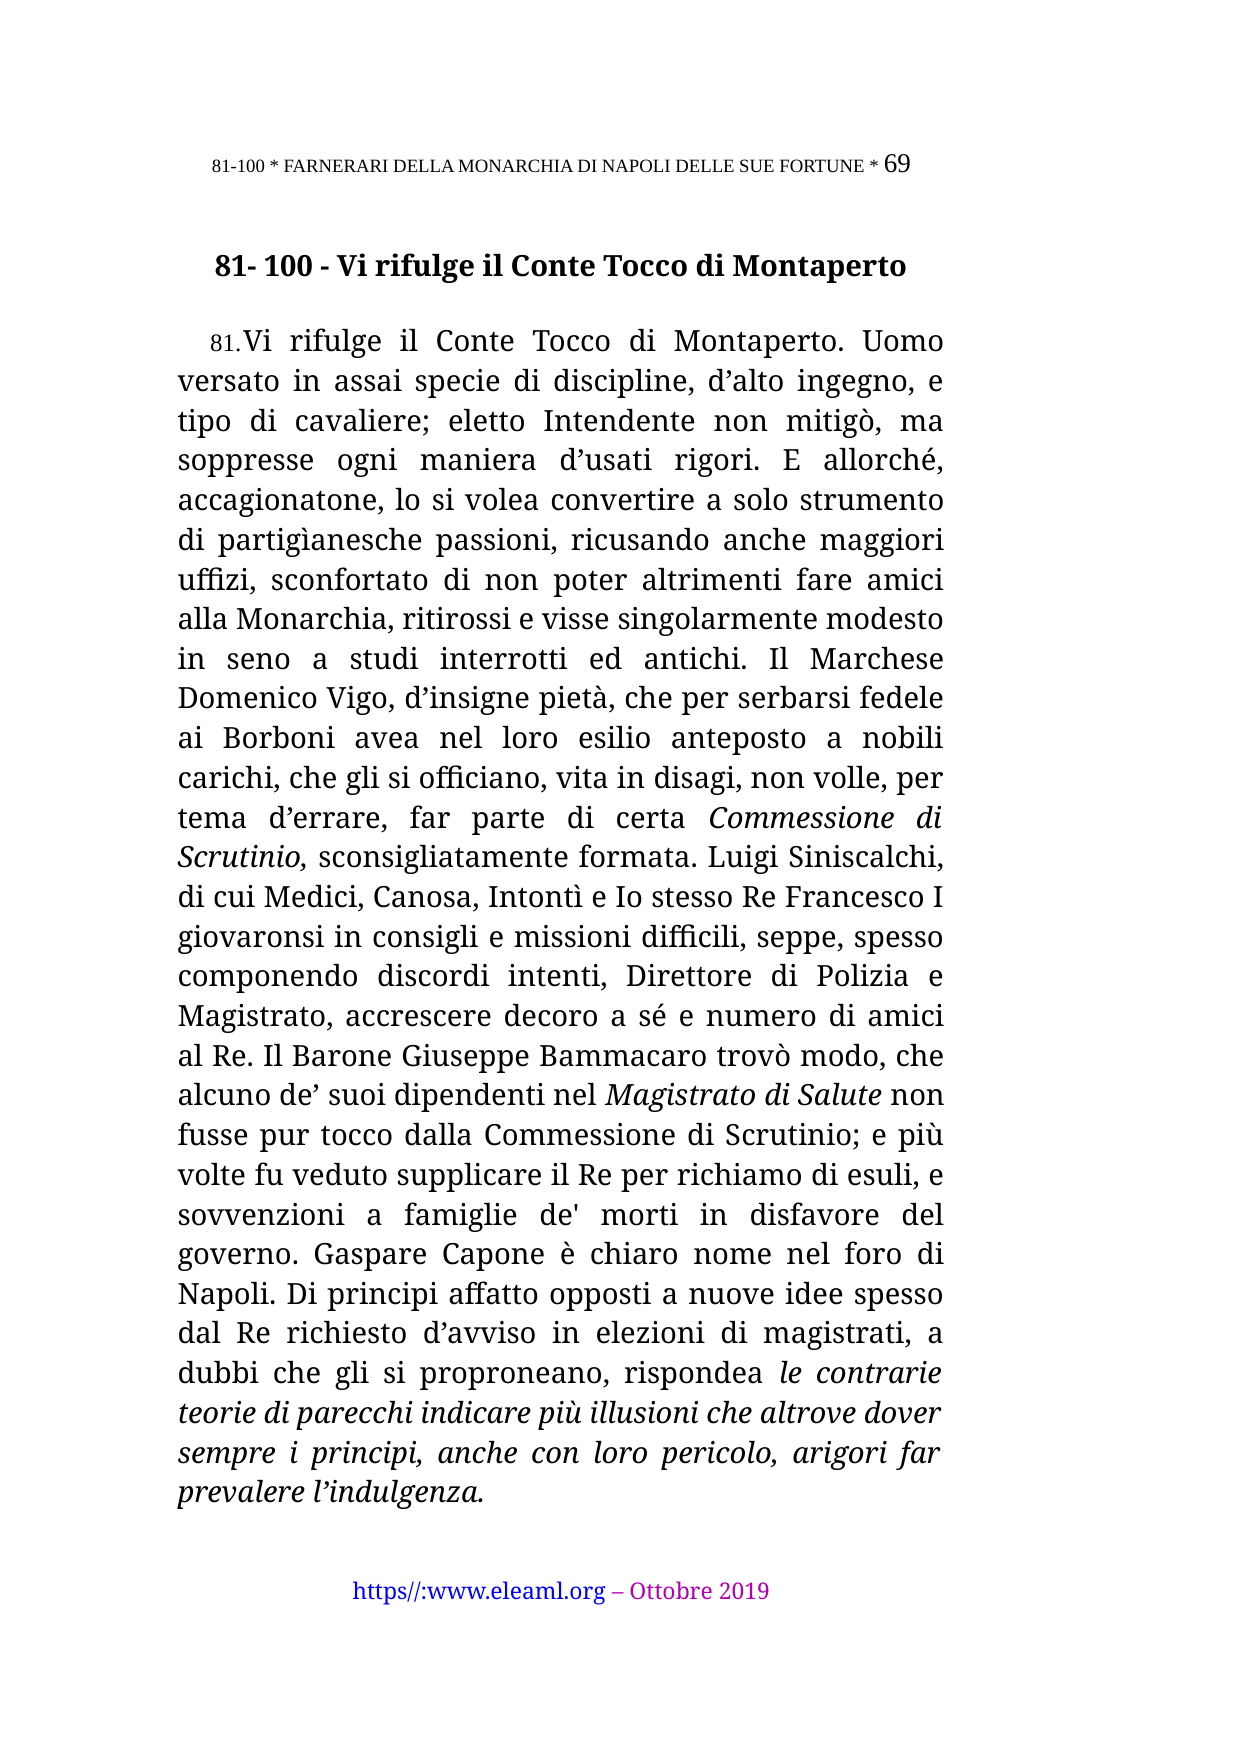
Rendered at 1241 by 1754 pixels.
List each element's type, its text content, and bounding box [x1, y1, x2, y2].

list Vi rifulge il Conte Tocco di Montaperto. Uomo versato in assai specie di discipline, d’alto ingegno, e tipo di cavaliere; eletto Intendente non mitigò, ma soppresse ogni maniera d’usati rigori. E allorché, accagionatone, lo si volea convertire a solo strumento di partigìanesche passioni, ricusando anche maggiori uffizi, sconfortato di non poter altrimenti fare amici alla Monarchia, ritirossi e visse singolarmente modesto in seno a studi interrotti ed antichi. Il Marchese Domenico Vigo, d’insigne pietà, che per serbarsi fedele ai Borboni avea nel loro esilio anteposto a nobili carichi, che gli si officiano, vita in disagi, non volle, per tema d’errare, far parte di certa Commessione di Scrutinio, sconsigliatamente formata. Luigi Siniscalchi, di cui Medici, Canosa, Intontì e Io stesso Re Francesco I giovaronsi in consigli e missioni difficili, seppe, spesso componendo discordi intenti, Direttore di Polizia e Magistrato, accrescere decoro a sé e numero di amici al Re. Il Barone Giuseppe Bammacaro trovò modo, che alcuno de’ suoi dipendenti nel Magistrato di Salute non fusse pur tocco dalla Commessione di Scrutinio; e più volte fu veduto supplicare il Re per richiamo di esuli, e sovvenzioni a famiglie de' morti in disfavore del governo. Gaspare Capone è chiaro nome nel foro di Napoli. Di principi affatto opposti a nuove idee spesso dal Re richiesto d’avviso in elezioni di magistrati, a dubbi che gli si proproneano, rispondea le contrarie teorie di parecchi indicare più illusioni che altrove dover sempre i principi, anche con loro pericolo, arigori far prevalere l’indulgenza. [177, 321, 945, 1511]
subtitle 81- 100 - Vi rifulge il Conte Tocco di Montaperto [177, 246, 945, 285]
